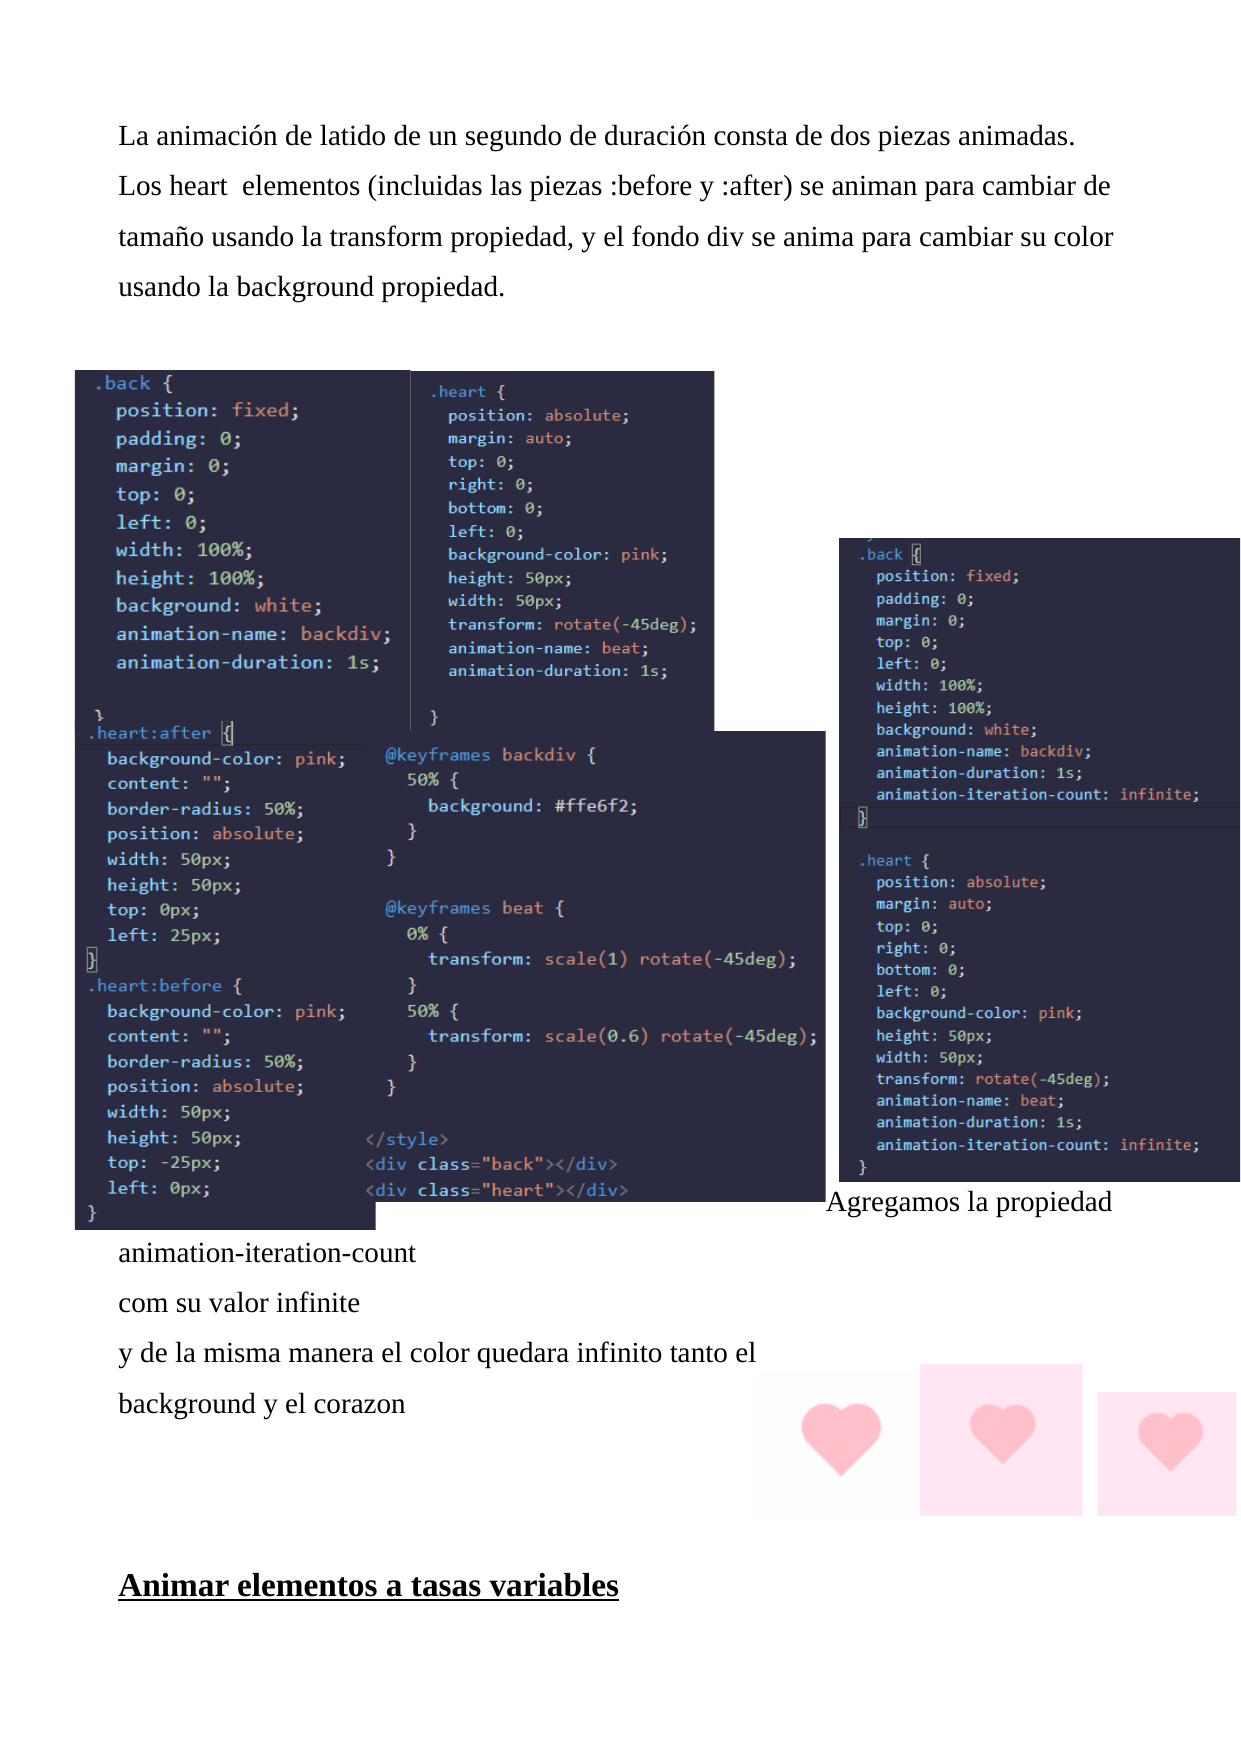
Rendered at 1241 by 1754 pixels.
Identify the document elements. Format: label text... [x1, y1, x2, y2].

text y de la misma manera el color quedara infinito tanto el [118, 1336, 1122, 1369]
text background y el corazon [118, 1386, 755, 1419]
text Agregamos la propiedad animation-iteration-count [118, 722, 1122, 1268]
text La animación de latido de un segundo de duración consta de dos piezas animadas. Los heart elementos (incluidas las piezas :before y :after) se animan para cambiar de tamaño usando la transform propiedad, y el fondo div se anima para cambiar su color usando la background propiedad. [118, 118, 1122, 303]
text Animar elementos a tasas variables [118, 1566, 1122, 1604]
text com su valor infinite [118, 1285, 1122, 1319]
text [1083, 1386, 1122, 1419]
